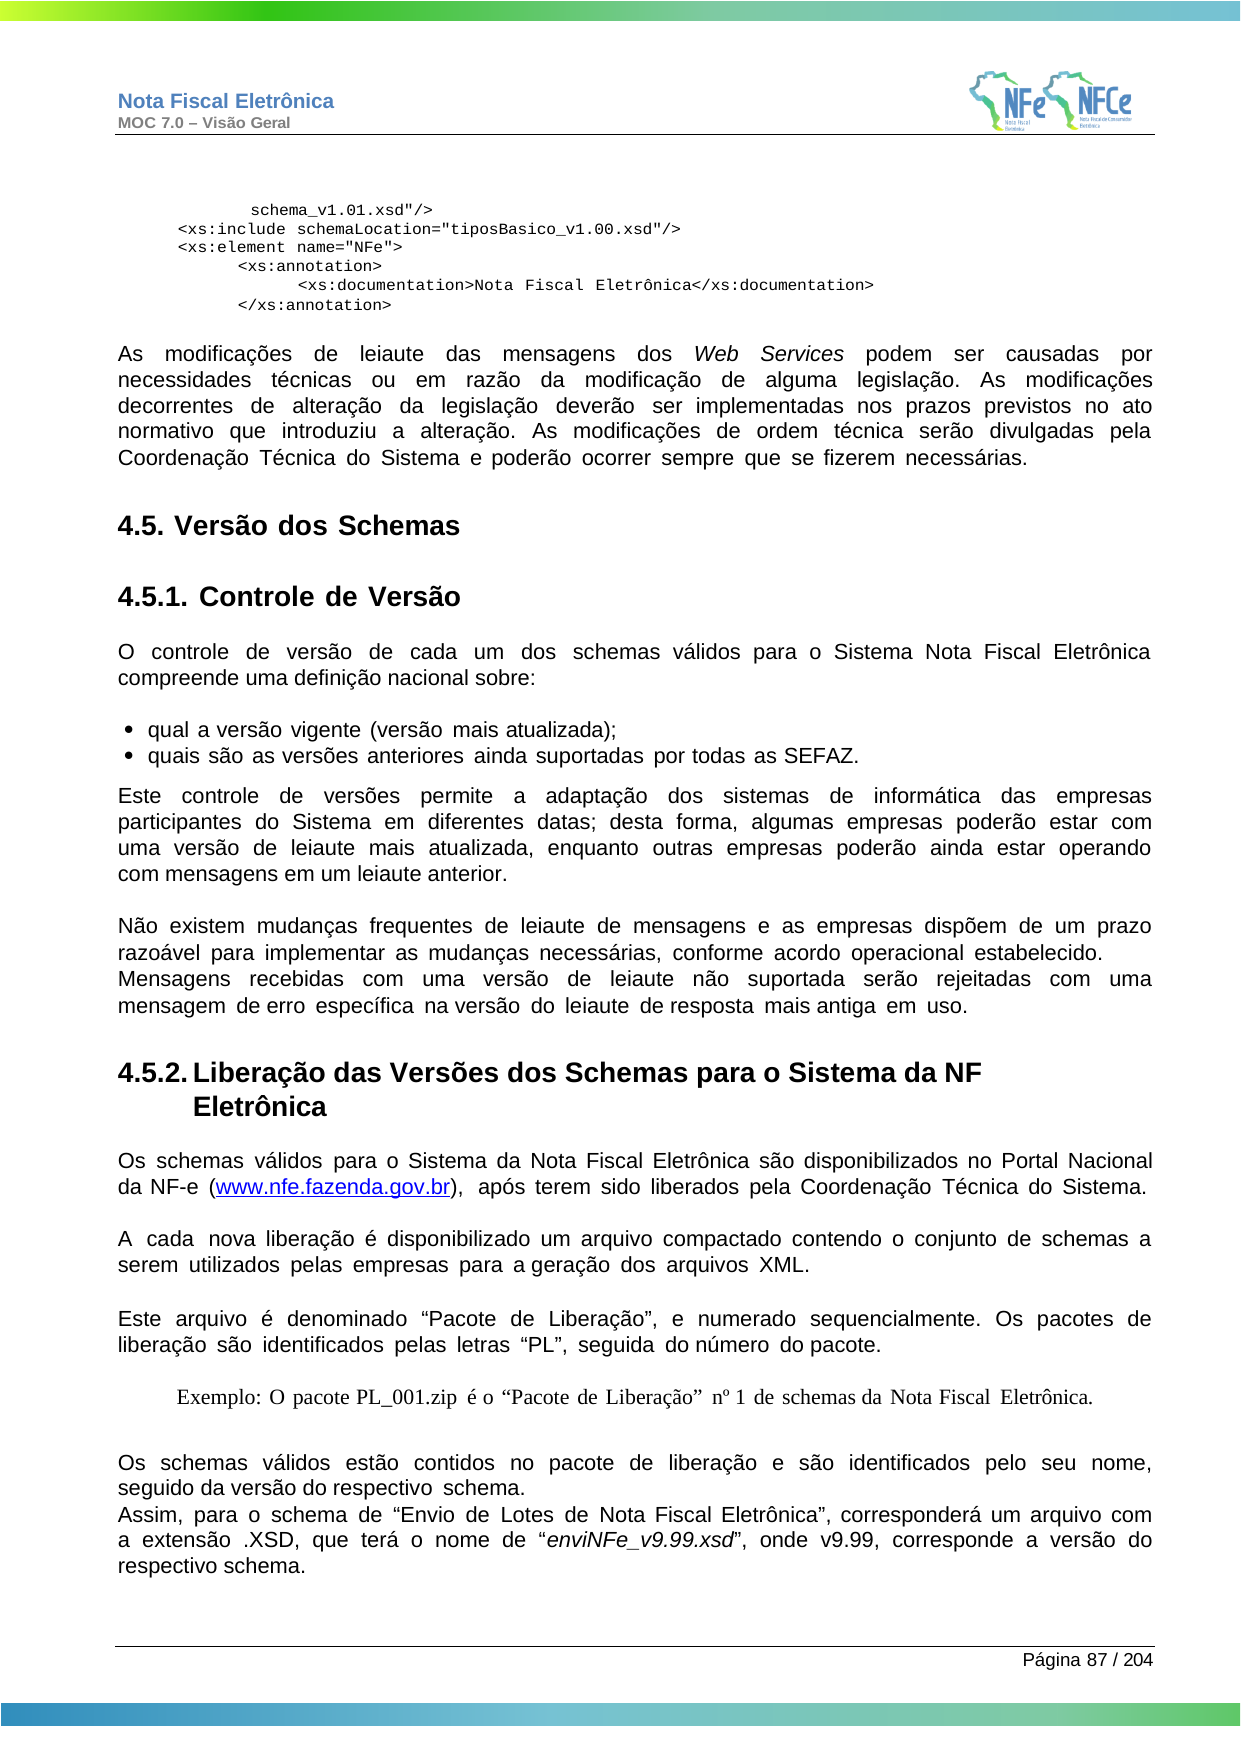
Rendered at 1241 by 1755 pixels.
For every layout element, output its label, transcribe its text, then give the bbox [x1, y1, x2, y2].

text <xs:include schemaLocation="tiposBasico_v1.00.xsd"/> [178, 221, 1129, 239]
text As modificações de leiaute das mensagens dos Web Services podem ser causadas por necessidades técnicas ou em razão da modificação de alguma legislação. As modificações decorrentes de alteração da legislação deverão ser implementadas nos prazos previstos no ato normativo que introduziu a alteração. As modificações de ordem técnica serão divulgadas pela Coordenação Técnica do Sistema e poderão ocorrer sempre que se fizerem necessárias. [118, 341, 1153, 469]
text Este arquivo é denominado “Pacote de Liberação”, e numerado sequencialmente. Os pacotes de liberação são identificados pelas letras “PL”, seguida do número do pacote. [118, 1306, 1153, 1357]
subtitle Liberação das Versões dos Schemas para o Sistema da NF Eletrônica [118, 1056, 1018, 1122]
subtitle Controle de Versão [118, 580, 1199, 613]
text schema_v1.01.xsd"/> [250, 202, 1129, 220]
text Não existem mudanças frequentes de leiaute de mensagens e as empresas dispõem de um prazo razoável para implementar as mudanças necessárias, conforme acordo operacional estabelecido. [118, 913, 1153, 965]
text <xs:annotation> [238, 259, 1129, 276]
text <xs:element name="NFe"> [178, 240, 1129, 257]
list qual a versão vigente (versão mais atualizada); [125, 717, 1199, 742]
text Este controle de versões permite a adaptação dos sistemas de informática das empresas participantes do Sistema em diferentes datas; desta forma, algumas empresas poderão estar com uma versão de leiaute mais atualizada, enquanto outras empresas poderão ainda estar operando com mensagens em um leiaute anterior. [118, 783, 1152, 886]
subtitle Versão dos Schemas [117, 509, 1199, 541]
text Os schemas válidos para o Sistema da Nota Fiscal Eletrônica são disponibilizados no Portal Nacional da NF-e (www.nfe.fazenda.gov.br), após terem sido liberados pela Coordenação Técnica do Sistema. [118, 1148, 1153, 1199]
text </xs:annotation> [238, 297, 1129, 315]
text O controle de versão de cada um dos schemas válidos para o Sistema Nota Fiscal Eletrônica compreende uma definição nacional sobre: [118, 639, 1152, 690]
text <xs:documentation>Nota Fiscal Eletrônica</xs:documentation> [298, 277, 1129, 295]
list quais são as versões anteriores ainda suportadas por todas as SEFAZ. [125, 743, 1199, 768]
text Exemplo: O pacote PL_001.zip é o “Pacote de Liberação” nº 1 de schemas da Nota Fiscal Eletrônica. [176, 1384, 1199, 1409]
text A cada nova liberação é disponibilizado um arquivo compactado contendo o conjunto de schemas a serem utilizados pelas empresas para a geração dos arquivos XML. [118, 1226, 1152, 1277]
text Assim, para o schema de “Envio de Lotes de Nota Fiscal Eletrônica”, corresponderá um arquivo com a extensão .XSD, que terá o nome de “enviNFe_v9.99.xsd”, onde v9.99, corresponde a versão do respectivo schema. [118, 1501, 1153, 1578]
text Mensagens recebidas com uma versão de leiaute não suportada serão rejeitadas com uma mensagem de erro específica na versão do leiaute de resposta mais antiga em uso. [118, 966, 1152, 1018]
text Os schemas válidos estão contidos no pacote de liberação e são identificados pelo seu nome, seguido da versão do respectivo schema. [118, 1449, 1152, 1501]
